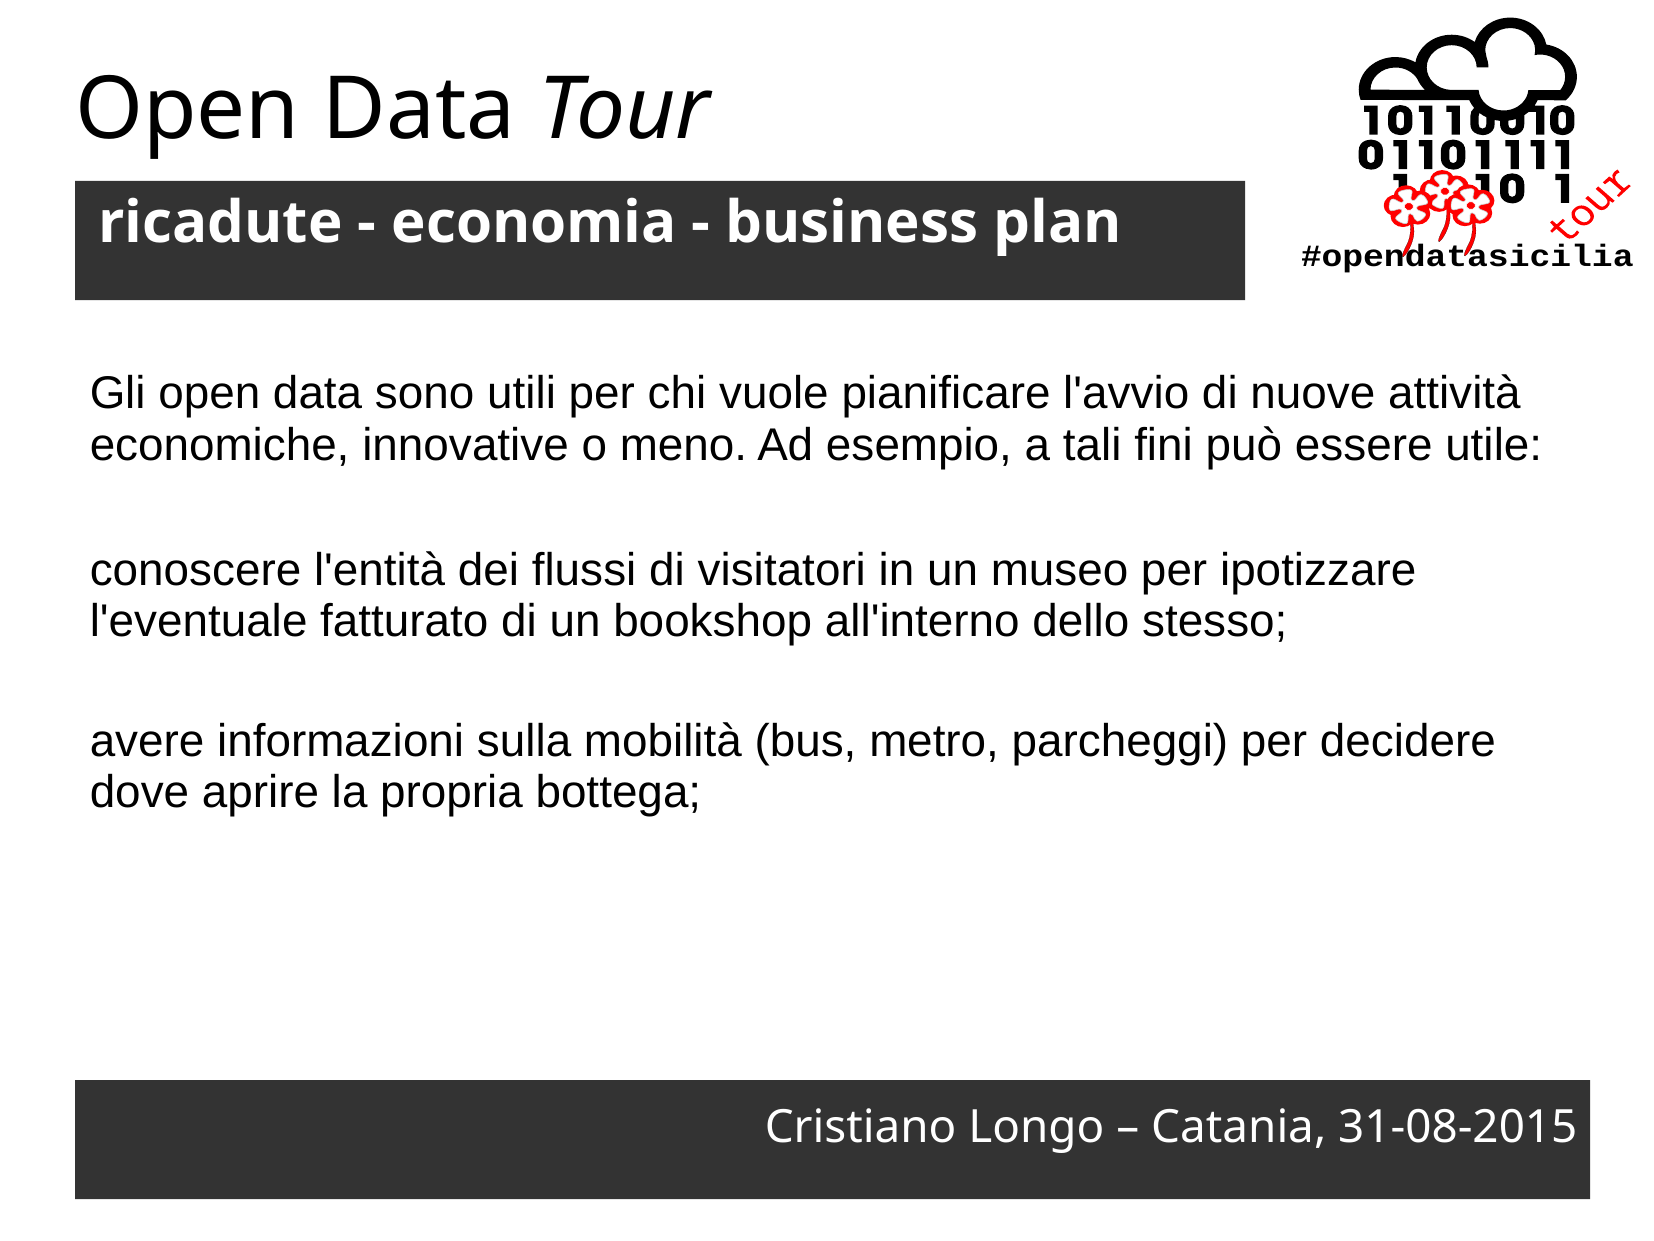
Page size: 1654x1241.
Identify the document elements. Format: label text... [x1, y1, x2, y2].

list Cristiano Longo – Catania, 31-08-2015 [75, 1080, 1591, 1200]
list ricadute - economia - business plan [75, 180, 1246, 301]
list Open Data Tour [75, 45, 1246, 165]
text_box avere informazioni sulla mobilità (bus, metro, parcheggi) per decidere dove aprire la propria bottega; [75, 707, 1546, 826]
picture [1302, 17, 1633, 273]
text_box Gli open data sono utili per chi vuole pianificare l'avvio di nuove attività economiche, innovative o meno. Ad esempio, a tali fini può essere utile: [75, 360, 1591, 478]
text_box conoscere l'entità dei flussi di visitatori in un museo per ipotizzare l'eventuale fatturato di un bookshop all'interno dello stesso; [75, 536, 1546, 654]
